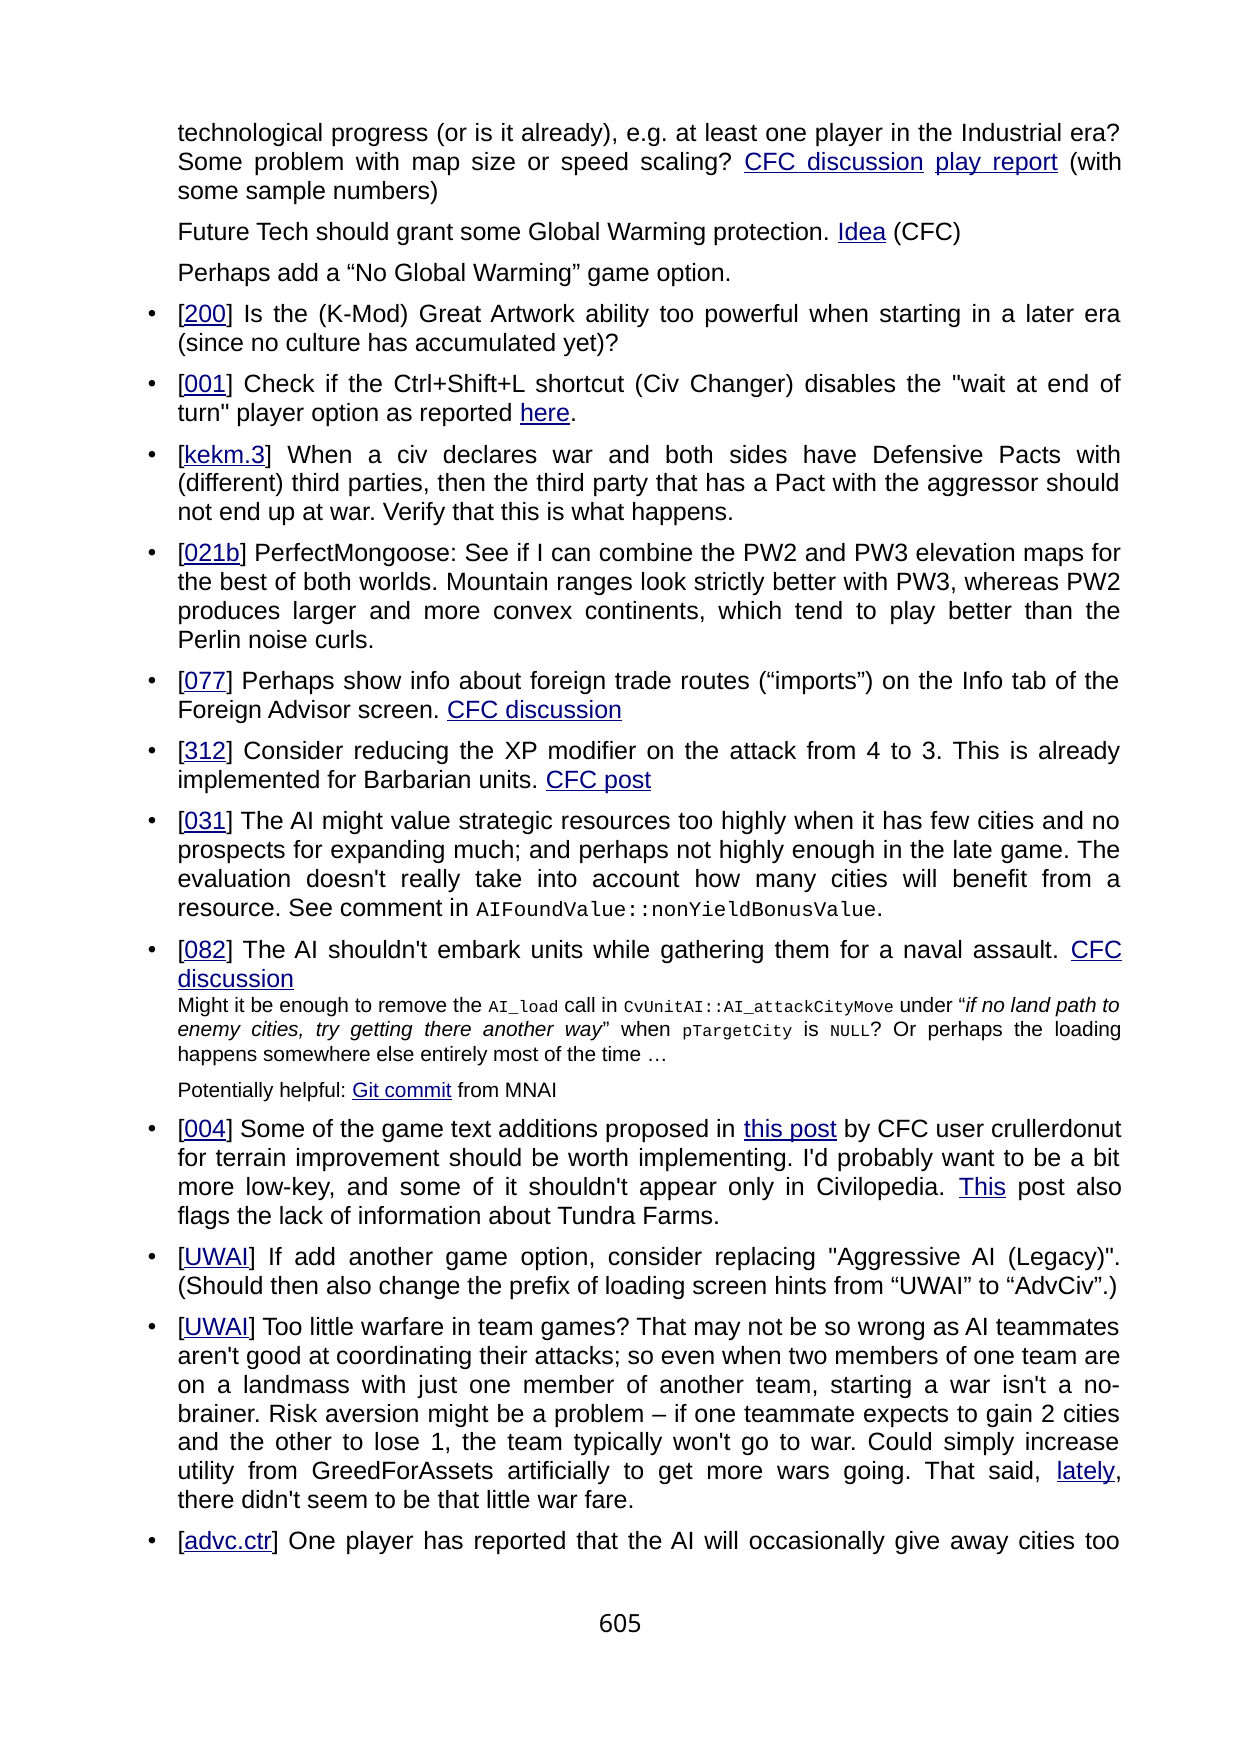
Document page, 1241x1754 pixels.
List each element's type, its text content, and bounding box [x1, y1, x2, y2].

list [021b] PerfectMongoose: See if I can combine the PW2 and PW3 elevation maps for the best of both worlds. Mountain ranges look strictly better with PW3, whereas PW2 produces larger and more convex continents, which tend to play better than the Perlin noise curls. [148, 538, 1122, 653]
list [312] Consider reducing the XP modifier on the attack from 4 to 3. This is already implemented for Barbarian units. CFC post [148, 736, 1122, 794]
list technological progress (or is it already), e.g. at least one player in the Industrial era? Some problem with map size or speed scaling? CFC discussion play report (with some sample numbers) [148, 118, 1122, 204]
list [UWAI] If add another game option, consider replacing "Aggressive AI (Legacy)". (Should then also change the prefix of loading screen hints from “UWAI” to “AdvCiv”.) [148, 1242, 1122, 1300]
list Potentially helpful: Git commit from MNAI [148, 1078, 1122, 1102]
list Perhaps add a “No Global Warming” game option. [148, 258, 1122, 287]
list Future Tech should grant some Global Warming protection. Idea (CFC) [148, 217, 1122, 246]
list [kekm.3] When a civ declares war and both sides have Defensive Pacts with (different) third parties, then the third party that has a Pact with the aggressor should not end up at war. Verify that this is what happens. [148, 439, 1122, 526]
list [082] The AI shouldn't embark units while gathering them for a naval assault. CFC discussion Might it be enough to remove the AI_load call in CvUnitAI::AI_attackCityMove under “if no land path to enemy cities, try getting there another way” when pTargetCity is NULL? Or perhaps the loading happens somewhere else entirely most of the time … [148, 935, 1122, 1066]
list [200] Is the (K-Mod) Great Artwork ability too powerful when starting in a later era (since no culture has accumulated yet)? [148, 299, 1122, 357]
list [031] The AI might value strategic resources too highly when it has few cities and no prospects for expanding much; and perhaps not highly enough in the late game. The evaluation doesn't really take into account how many cities will benefit from a resource. See comment in AIFoundValue::nonYieldBonusValue. [148, 806, 1122, 922]
list [077] Perhaps show info about foreign trade routes (“imports”) on the Info tab of the Foreign Advisor screen. CFC discussion [148, 666, 1122, 724]
list [004] Some of the game text additions proposed in this post by CFC user crullerdonut for terrain improvement should be worth implementing. I'd probably want to be a bit more low-key, and some of it shouldn't appear only in Civilopedia. This post also flags the lack of information about Tundra Farms. [148, 1114, 1122, 1229]
list [advc.ctr] One player has reported that the AI will occasionally give away cities too [148, 1526, 1122, 1555]
list [001] Check if the Ctrl+Shift+L shortcut (Civ Changer) disables the "wait at end of turn" player option as reported here. [148, 369, 1122, 427]
list [UWAI] Too little warfare in team games? That may not be so wrong as AI teammates aren't good at coordinating their attacks; so even when two members of one team are on a landmass with just one member of another team, starting a war isn't a no-brainer. Risk aversion might be a problem – if one teammate expects to gain 2 cities and the other to lose 1, the team typically won't go to war. Could simply increase utility from GreedForAssets artificially to get more wars going. That said, lately, there didn't seem to be that little war fare. [148, 1312, 1122, 1513]
